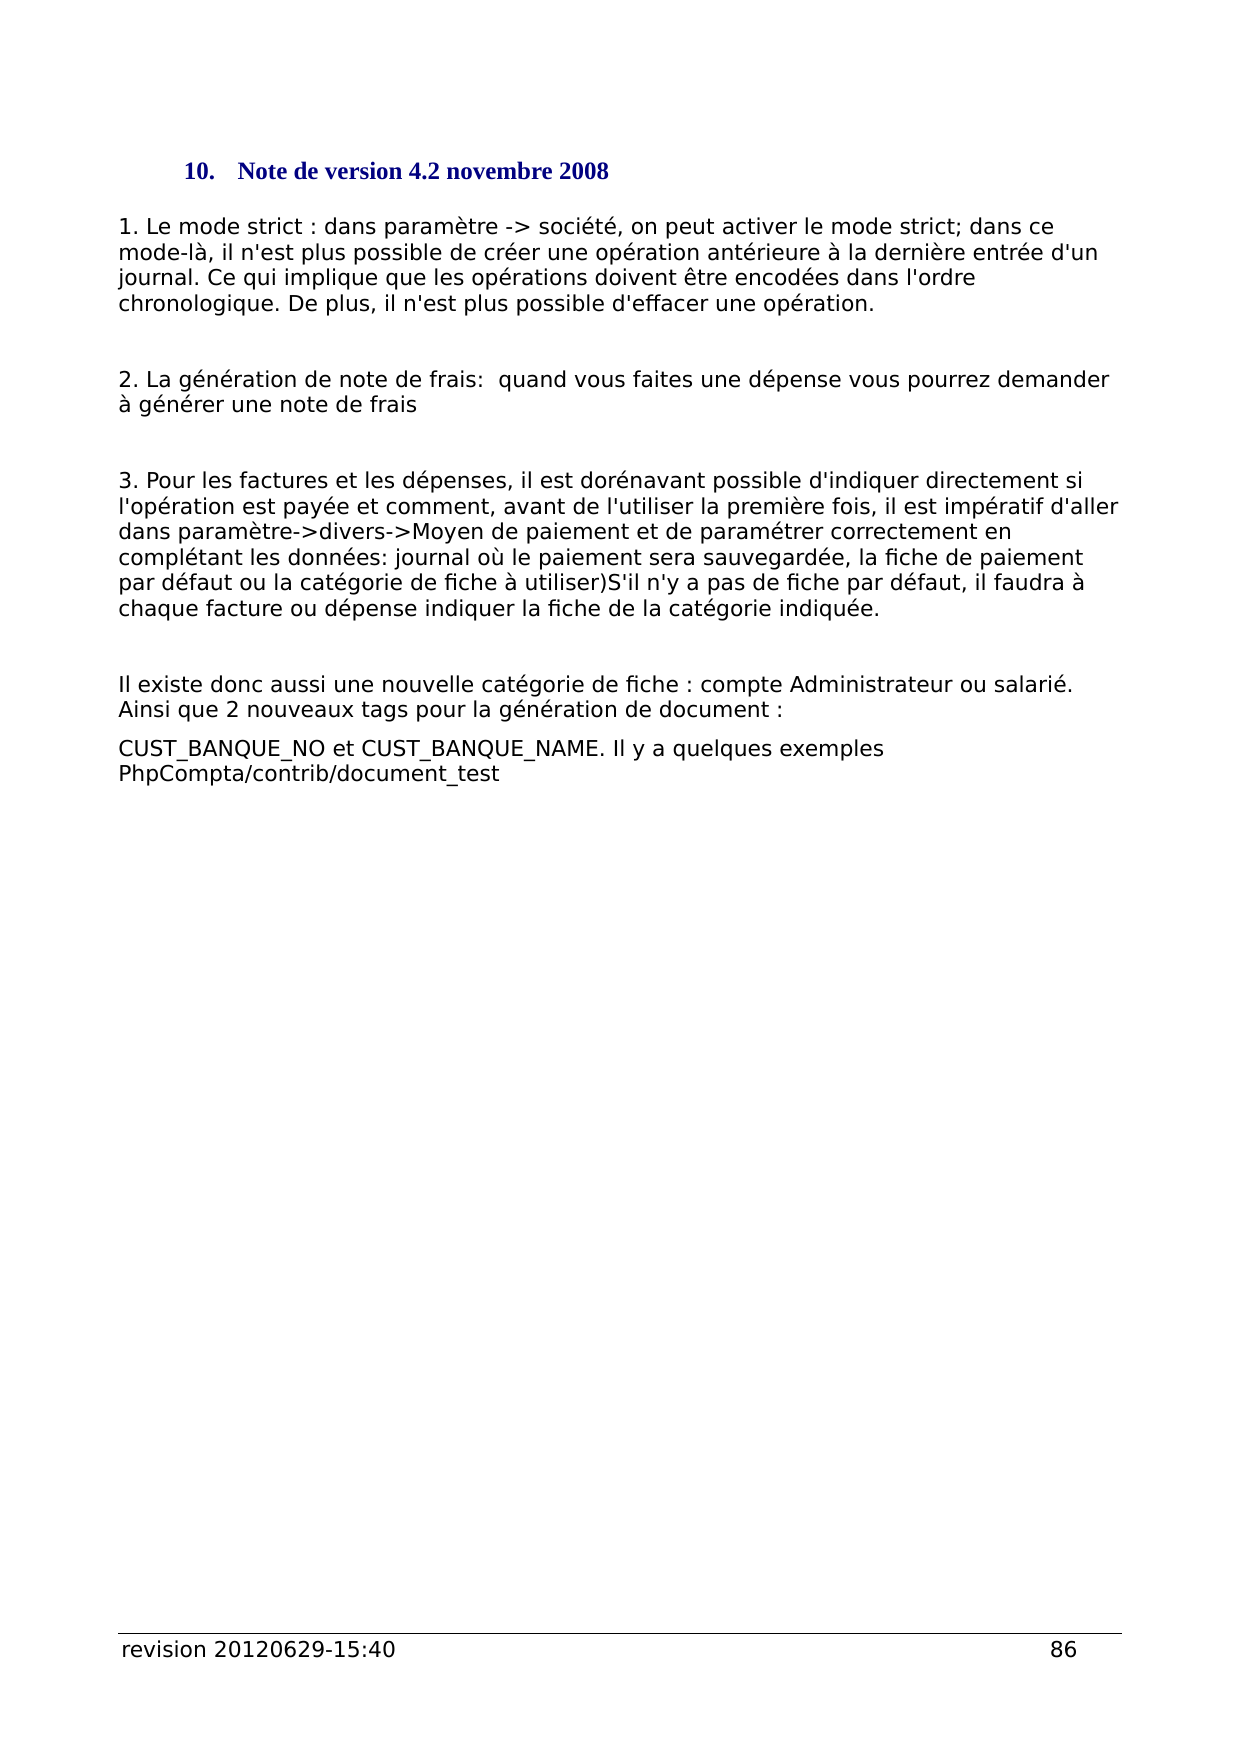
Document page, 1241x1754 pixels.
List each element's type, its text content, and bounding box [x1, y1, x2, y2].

text 1. Le mode strict : dans paramètre -> société, on peut activer le mode strict; dans ce mode-là, il n'est plus possible de créer une opération antérieure à la dernière entrée d'un journal. Ce qui implique que les opérations doivent être encodées dans l'ordre chronologique. De plus, il n'est plus possible d'effacer une opération. [118, 214, 1122, 316]
text 2. La génération de note de frais: quand vous faites une dépense vous pourrez demander à générer une note de frais [118, 367, 1122, 418]
subtitle Note de version 4.2 novembre 2008 [177, 156, 1122, 185]
text CUST_BANQUE_NO et CUST_BANQUE_NAME. Il y a quelques exemples PhpCompta/contrib/document_test [118, 736, 1122, 787]
text Il existe donc aussi une nouvelle catégorie de fiche : compte Administrateur ou salarié. Ainsi que 2 nouveaux tags pour la génération de document : [118, 672, 1122, 723]
text 3. Pour les factures et les dépenses, il est dorénavant possible d'indiquer directement si l'opération est payée et comment, avant de l'utiliser la première fois, il est impératif d'aller dans paramètre->divers->Moyen de paiement et de paramétrer correctement en complétant les données: journal où le paiement sera sauvegardée, la fiche de paiement par défaut ou la catégorie de fiche à utiliser)S'il n'y a pas de fiche par défaut, il faudra à chaque facture ou dépense indiquer la fiche de la catégorie indiquée. [118, 468, 1122, 622]
